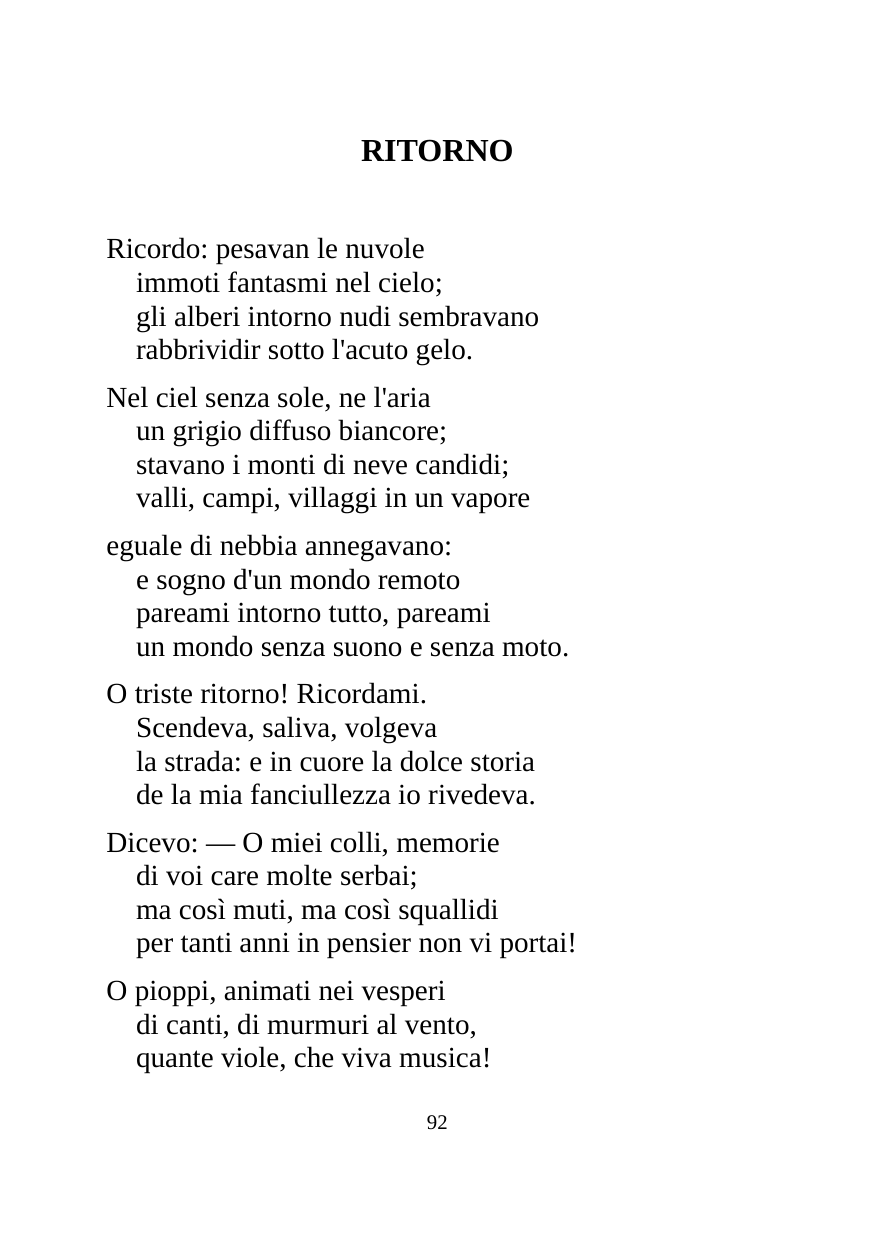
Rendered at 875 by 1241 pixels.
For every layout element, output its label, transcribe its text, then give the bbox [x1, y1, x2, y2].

text eguale di nebbia annegavano: e sogno d'un mondo remoto pareami intorno tutto, pareami un mondo senza suono e senza moto. [106, 528, 768, 662]
text Dicevo: — O miei colli, memorie di voi care molte serbai; ma così muti, ma così squallidi per tanti anni in pensier non vi portai! [106, 825, 768, 959]
text Nel ciel senza sole, ne l'aria un grigio diffuso biancore; stavano i monti di neve candidi; valli, campi, villaggi in un vapore [106, 380, 768, 514]
text Ricordo: pesavan le nuvole immoti fantasmi nel cielo; gli alberi intorno nudi sembravano rabbrividir sotto l'acuto gelo. [106, 232, 768, 366]
text O pioppi, animati nei vesperi di canti, di murmuri al vento, quante viole, che viva musica! [106, 973, 768, 1074]
subtitle RITORNO [106, 131, 768, 168]
text O triste ritorno! Ricordami. Scendeva, saliva, volgeva la strada: e in cuore la dolce storia de la mia fanciullezza io rivedeva. [106, 677, 768, 811]
